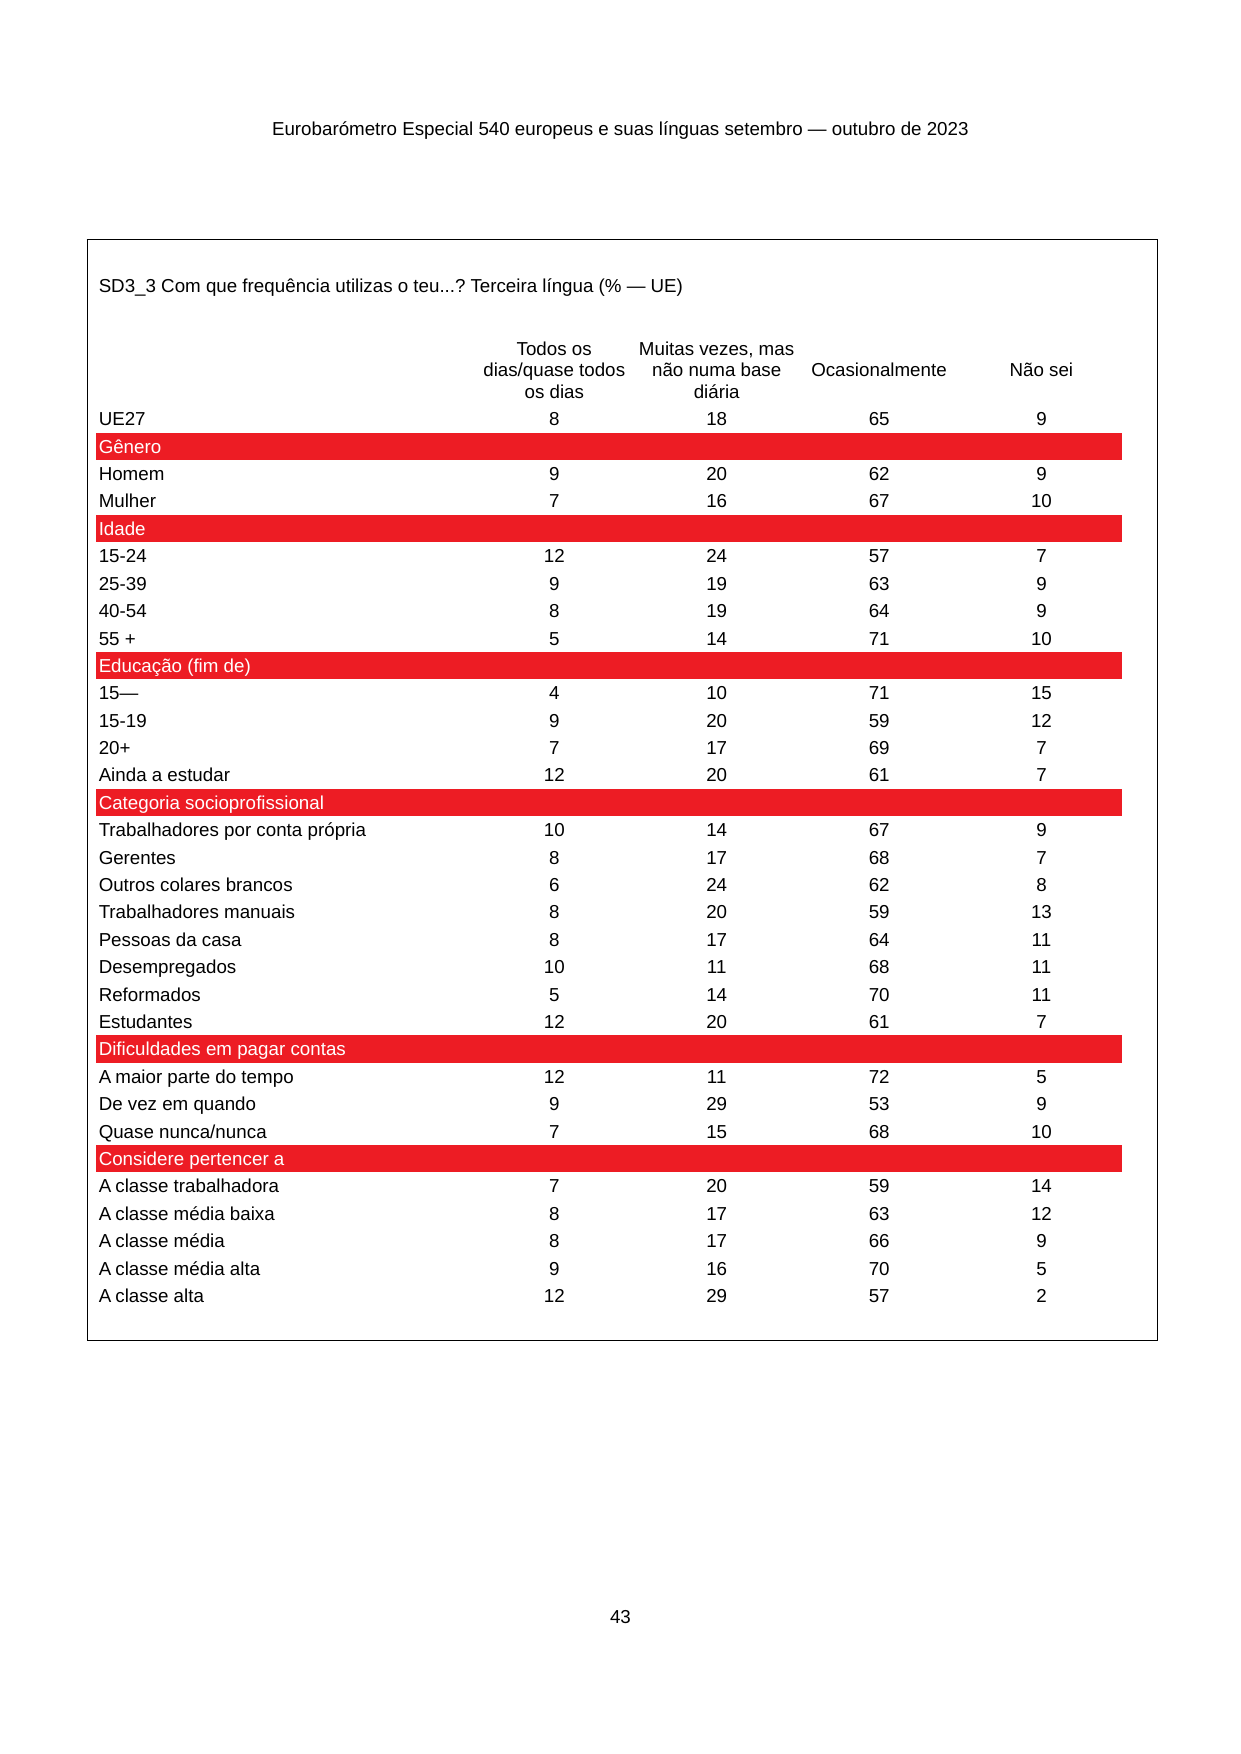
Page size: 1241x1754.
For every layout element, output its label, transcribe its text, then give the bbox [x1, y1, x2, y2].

table_cell A maior parte do tempo [96, 1063, 473, 1090]
table_cell 9 [960, 570, 1122, 597]
table_cell 68 [798, 1118, 960, 1145]
table_cell 16 [635, 488, 798, 515]
table_cell 11 [960, 953, 1122, 981]
table_cell [960, 515, 1122, 542]
table_cell [798, 302, 960, 335]
table_cell [635, 652, 798, 679]
table_cell [635, 789, 798, 816]
table_cell 7 [960, 844, 1122, 871]
table_cell Educação (fim de) [96, 652, 473, 679]
table_cell 10 [473, 816, 635, 843]
table_cell 55 + [96, 624, 473, 652]
table_cell [960, 789, 1122, 816]
table_cell 14 [635, 816, 798, 843]
table_cell Mulher [96, 488, 473, 515]
table_cell 53 [798, 1090, 960, 1117]
table_cell 66 [798, 1227, 960, 1254]
table_cell 15-19 [96, 707, 473, 734]
table_cell 62 [798, 460, 960, 487]
table_cell A classe trabalhadora [96, 1172, 473, 1200]
table_cell 9 [473, 460, 635, 487]
table_cell Categoria socioprofissional [96, 789, 473, 816]
table_cell [798, 1145, 960, 1172]
table_cell 12 [473, 1063, 635, 1090]
table_cell 10 [960, 624, 1122, 652]
table_cell [798, 1035, 960, 1063]
table_cell 15 [635, 1118, 798, 1145]
table_cell 9 [960, 597, 1122, 624]
table_cell 24 [635, 871, 798, 898]
table_cell 57 [798, 542, 960, 569]
table_cell A classe média alta [96, 1255, 473, 1282]
table_cell 15— [96, 679, 473, 707]
table_cell 8 [473, 844, 635, 871]
table_cell 12 [473, 542, 635, 569]
table_cell 12 [473, 1282, 635, 1309]
table_cell 9 [473, 707, 635, 734]
table_cell 12 [960, 1200, 1122, 1227]
table_cell 18 [635, 405, 798, 433]
table_cell 12 [473, 1008, 635, 1035]
table_cell 65 [798, 405, 960, 433]
table_cell UE27 [96, 405, 473, 433]
table_cell [473, 433, 635, 460]
table_cell 10 [473, 953, 635, 981]
table_cell 19 [635, 597, 798, 624]
table_cell 17 [635, 1227, 798, 1254]
table_cell 9 [473, 1255, 635, 1282]
table_cell 63 [798, 570, 960, 597]
table_cell 12 [473, 761, 635, 789]
table_cell 7 [960, 761, 1122, 789]
table_cell Idade [96, 515, 473, 542]
table_cell 19 [635, 570, 798, 597]
table_cell [473, 789, 635, 816]
table_cell 9 [960, 460, 1122, 487]
table_cell [96, 335, 473, 405]
table_cell 24 [635, 542, 798, 569]
table_cell 8 [473, 926, 635, 953]
table_cell Muitas vezes, mas não numa base diária [635, 335, 798, 405]
table_cell [960, 1035, 1122, 1063]
table_cell Considere pertencer a [96, 1145, 473, 1172]
table_cell [635, 302, 798, 335]
table_cell [960, 652, 1122, 679]
table_cell [960, 1145, 1122, 1172]
table_cell Desempregados [96, 953, 473, 981]
table_cell 68 [798, 953, 960, 981]
table_cell 8 [960, 871, 1122, 898]
table_cell 11 [960, 981, 1122, 1008]
table_cell Gerentes [96, 844, 473, 871]
table_cell 20+ [96, 734, 473, 761]
table_cell 7 [473, 1172, 635, 1200]
table_cell 7 [960, 734, 1122, 761]
table_cell 8 [473, 898, 635, 926]
table_cell [473, 302, 635, 335]
table_cell Estudantes [96, 1008, 473, 1035]
table_cell 17 [635, 1200, 798, 1227]
table_cell 17 [635, 734, 798, 761]
table_cell 10 [960, 488, 1122, 515]
table_cell [473, 515, 635, 542]
table_cell 8 [473, 405, 635, 433]
table_cell A classe alta [96, 1282, 473, 1309]
table_cell [798, 515, 960, 542]
table_cell 40-54 [96, 597, 473, 624]
table_cell Quase nunca/nunca [96, 1118, 473, 1145]
table_cell 11 [635, 953, 798, 981]
table_cell 9 [473, 570, 635, 597]
table_cell Todos os dias/quase todos os dias [473, 335, 635, 405]
table_cell Dificuldades em pagar contas [96, 1035, 473, 1063]
table_cell Ainda a estudar [96, 761, 473, 789]
table_cell 70 [798, 981, 960, 1008]
table_cell 13 [960, 898, 1122, 926]
table_cell 8 [473, 597, 635, 624]
table_cell 14 [960, 1172, 1122, 1200]
table_cell 11 [960, 926, 1122, 953]
table_cell Pessoas da casa [96, 926, 473, 953]
table_cell [473, 652, 635, 679]
table_cell 5 [960, 1063, 1122, 1090]
table_cell 71 [798, 679, 960, 707]
table_cell 11 [635, 1063, 798, 1090]
table_cell 20 [635, 460, 798, 487]
table_cell 59 [798, 707, 960, 734]
table_cell 8 [473, 1200, 635, 1227]
table_cell 20 [635, 1172, 798, 1200]
table_cell [798, 789, 960, 816]
table_cell Reformados [96, 981, 473, 1008]
table_cell 67 [798, 488, 960, 515]
table_cell 29 [635, 1090, 798, 1117]
table_cell [635, 433, 798, 460]
table_cell [798, 652, 960, 679]
table_cell 61 [798, 761, 960, 789]
table_cell 15 [960, 679, 1122, 707]
table_cell 59 [798, 898, 960, 926]
table_cell 2 [960, 1282, 1122, 1309]
table_cell Trabalhadores por conta própria [96, 816, 473, 843]
table_cell [635, 1035, 798, 1063]
table_cell 7 [473, 488, 635, 515]
table_cell 67 [798, 816, 960, 843]
table_cell 16 [635, 1255, 798, 1282]
table_cell 5 [473, 624, 635, 652]
table_cell 20 [635, 898, 798, 926]
table_cell 70 [798, 1255, 960, 1282]
table_cell 20 [635, 761, 798, 789]
table_cell 14 [635, 624, 798, 652]
table_cell [473, 1145, 635, 1172]
table_cell 9 [473, 1090, 635, 1117]
table_cell 7 [960, 1008, 1122, 1035]
table_cell 63 [798, 1200, 960, 1227]
table_cell 4 [473, 679, 635, 707]
table_cell 20 [635, 1008, 798, 1035]
table_cell A classe média [96, 1227, 473, 1254]
table_cell [473, 1035, 635, 1063]
table_cell Gênero [96, 433, 473, 460]
table_cell 9 [960, 405, 1122, 433]
table_cell 68 [798, 844, 960, 871]
table_cell 14 [635, 981, 798, 1008]
table_cell A classe média baixa [96, 1200, 473, 1227]
table_cell Não sei [960, 335, 1122, 405]
table_cell [798, 433, 960, 460]
table_cell 64 [798, 597, 960, 624]
table_cell 9 [960, 1090, 1122, 1117]
table_cell 8 [473, 1227, 635, 1254]
table_cell 9 [960, 1227, 1122, 1254]
table_cell Trabalhadores manuais [96, 898, 473, 926]
table_cell 5 [473, 981, 635, 1008]
table_cell 12 [960, 707, 1122, 734]
table_cell 62 [798, 871, 960, 898]
table_cell 7 [473, 1118, 635, 1145]
table_cell 10 [960, 1118, 1122, 1145]
table_cell 17 [635, 926, 798, 953]
table_cell De vez em quando [96, 1090, 473, 1117]
table_cell Outros colares brancos [96, 871, 473, 898]
table_cell [96, 302, 473, 335]
table_cell 10 [635, 679, 798, 707]
table_cell [635, 1145, 798, 1172]
table_cell 29 [635, 1282, 798, 1309]
table_cell [635, 515, 798, 542]
table_cell 25-39 [96, 570, 473, 597]
table_cell 9 [960, 816, 1122, 843]
table_header SD3_3 Com que frequência utilizas o teu...? Terceira língua (% — UE) [96, 270, 1122, 302]
table_cell [960, 302, 1122, 335]
table_cell Ocasionalmente [798, 335, 960, 405]
table_cell 72 [798, 1063, 960, 1090]
table_cell 61 [798, 1008, 960, 1035]
table_cell 69 [798, 734, 960, 761]
table_cell 59 [798, 1172, 960, 1200]
table_cell [960, 433, 1122, 460]
table_cell 57 [798, 1282, 960, 1309]
table_cell 15-24 [96, 542, 473, 569]
table_cell 5 [960, 1255, 1122, 1282]
table_cell 6 [473, 871, 635, 898]
table_cell 7 [473, 734, 635, 761]
table_cell 7 [960, 542, 1122, 569]
table_cell 20 [635, 707, 798, 734]
table_cell 17 [635, 844, 798, 871]
table_cell 64 [798, 926, 960, 953]
table_cell Homem [96, 460, 473, 487]
table_cell 71 [798, 624, 960, 652]
